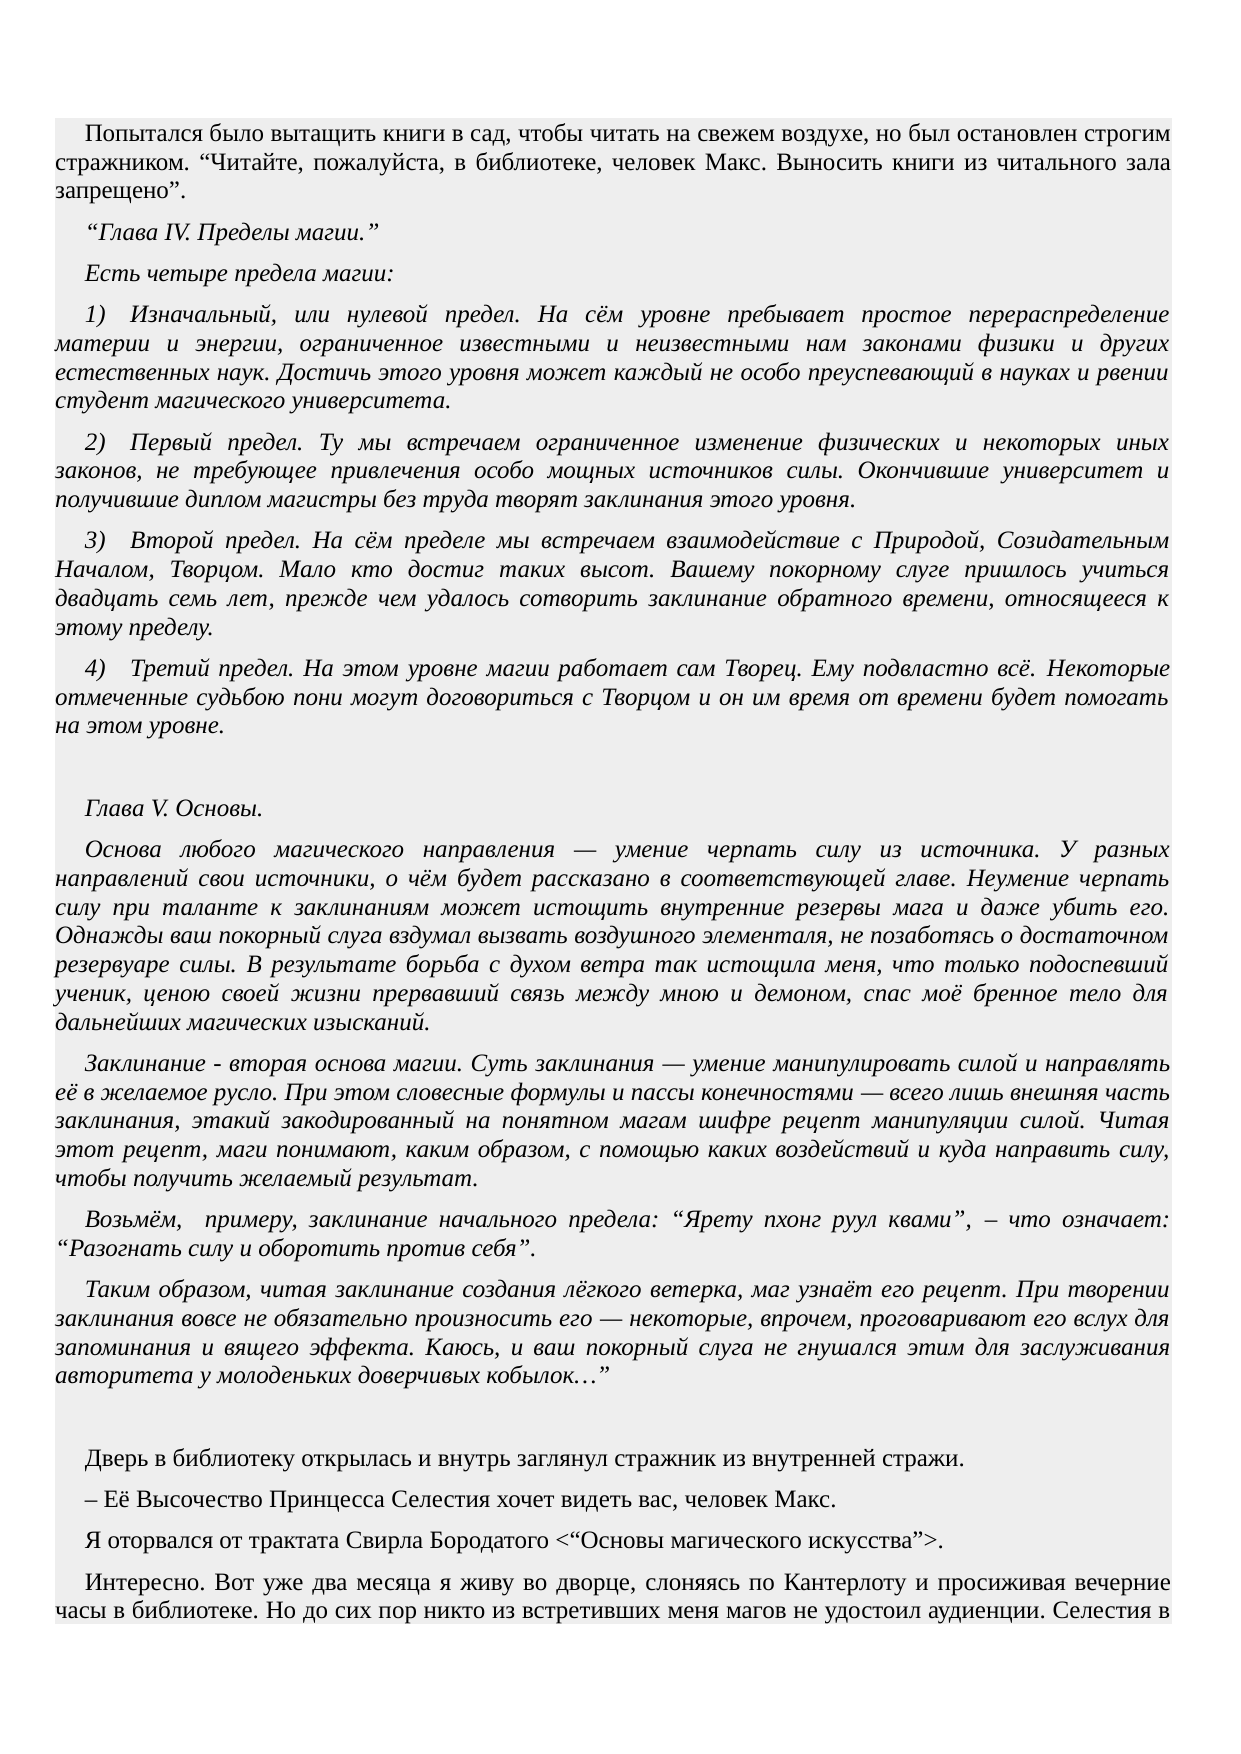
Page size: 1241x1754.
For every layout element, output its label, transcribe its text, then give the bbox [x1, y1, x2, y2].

text Заклинание - вторая основа магии. Суть заклинания — умение манипулировать силой и направлять её в желаемое русло. При этом словесные формулы и пассы конечностями — всего лишь внешняя часть заклинания, этакий закодированный на понятном магам шифре рецепт манипуляции силой. Читая этот рецепт, маги понимают, каким образом, с помощью каких воздействий и куда направить силу, чтобы получить желаемый результат. [55, 1048, 1172, 1192]
text – Её Высочество Принцесса Селестия хочет видеть вас, человек Макс. [55, 1484, 1172, 1513]
text Таким образом, читая заклинание создания лёгкого ветерка, маг узнаёт его рецепт. При творении заклинания вовсе не обязательно произносить его — некоторые, впрочем, проговаривают его вслух для запоминания и вящего эффекта. Каюсь, и ваш покорный слуга не гнушался этим для заслуживания авторитета у молоденьких доверчивых кобылок…” [55, 1274, 1172, 1389]
text Основа любого магического направления — умение черпать силу из источника. У разных направлений свои источники, о чём будет рассказано в соответствующей главе. Неумение черпать силу при таланте к заклинаниям может истощить внутренние резервы мага и даже убить его. Однажды ваш покорный слуга вздумал вызвать воздушного элементаля, не позаботясь о достаточном резервуаре силы. В результате борьба с духом ветра так истощила меня, что только подоспевший ученик, ценою своей жизни прервавший связь между мною и демоном, спас моё бренное тело для дальнейших магических изысканий. [55, 834, 1172, 1036]
text Дверь в библиотеку открылась и внутрь заглянул стражник из внутренней стражи. [55, 1443, 1172, 1472]
list Изначальный, или нулевой предел. На сём уровне пребывает простое перераспределение материи и энергии, ограниченное известными и неизвестными нам законами физики и других естественных наук. Достичь этого уровня может каждый не особо преуспевающий в науках и рвении студент магического университета. [55, 299, 1172, 414]
text Есть четыре предела магии: [55, 258, 1172, 287]
list Третий предел. На этом уровне магии работает сам Творец. Ему подвластно всё. Некоторые отмеченные судьбою пони могут договориться с Творцом и он им время от времени будет помогать на этом уровне. [55, 653, 1172, 739]
text Я оторвался от трактата Свирла Бородатого <“Основы магического искусства”>. [55, 1526, 1172, 1554]
list Первый предел. Ту мы встречаем ограниченное изменение физических и некоторых иных законов, не требующее привлечения особо мощных источников силы. Окончившие университет и получившие диплом магистры без труда творят заклинания этого уровня. [55, 427, 1172, 513]
list Второй предел. На сём пределе мы встречаем взаимодействие с Природой, Созидательным Началом, Творцом. Мало кто достиг таких высот. Вашему покорному слуге пришлось учиться двадцать семь лет, прежде чем удалось сотворить заклинание обратного времени, относящееся к этому пределу. [55, 526, 1172, 641]
text Интересно. Вот уже два месяца я живу во дворце, слоняясь по Кантерлоту и просиживая вечерние часы в библиотеке. Но до сих пор никто из встретивших меня магов не удостоил аудиенции. Селестия в [55, 1567, 1172, 1624]
text Попытался было вытащить книги в сад, чтобы читать на свежем воздухе, но был остановлен строгим стражником. “Читайте, пожалуйста, в библиотеке, человек Макс. Выносить книги из читального зала запрещено”. [55, 118, 1172, 204]
text Возьмём, примеру, заклинание начального предела: “Ярету пхонг руул квами”, – что означает: “Разогнать силу и оборотить против себя”. [55, 1204, 1172, 1262]
text “Глава IV. Пределы магии.” [55, 217, 1172, 246]
text Глава V. Основы. [55, 793, 1172, 822]
